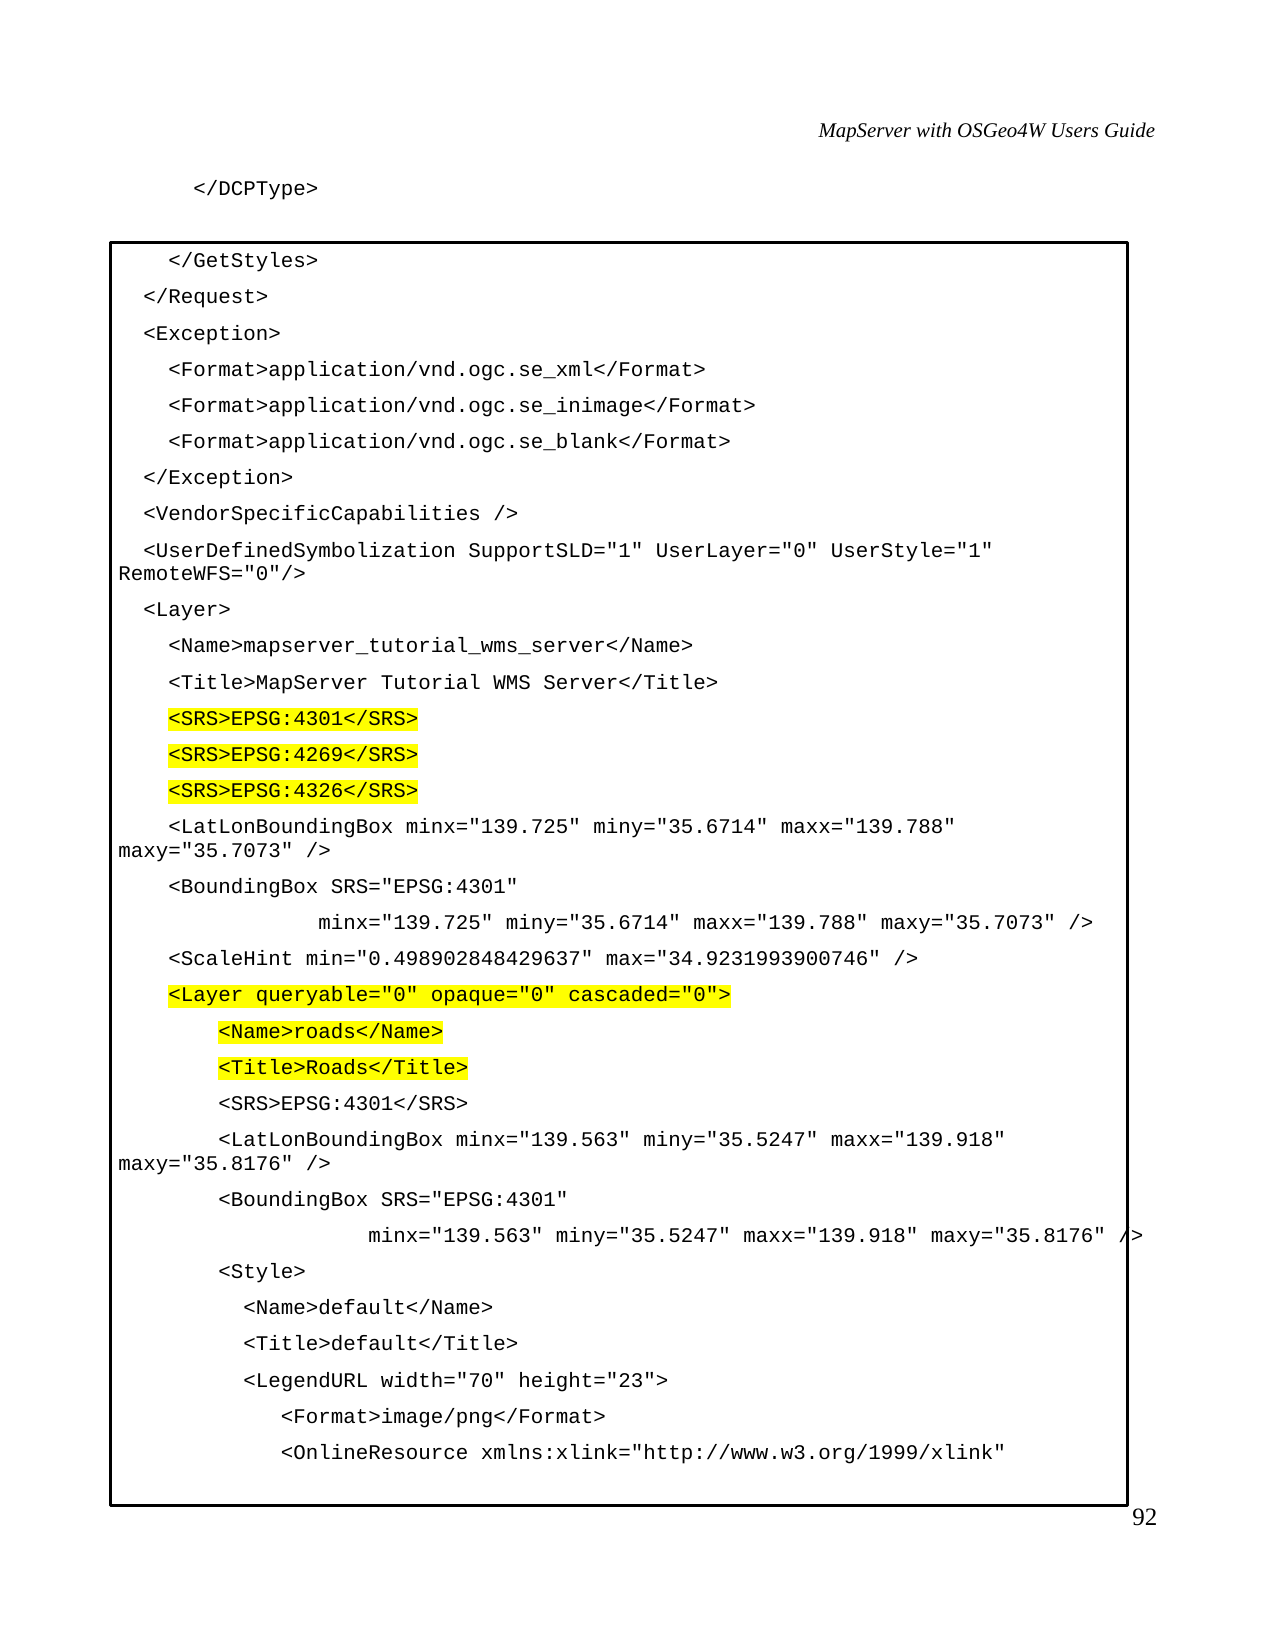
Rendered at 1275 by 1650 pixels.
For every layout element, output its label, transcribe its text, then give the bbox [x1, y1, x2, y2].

text <VendorSpecificCapabilities /> [118, 503, 1126, 527]
text <Name>mapserver_tutorial_wms_server</Name> [118, 636, 1126, 659]
text <Format>application/vnd.ogc.se_blank</Format> [118, 431, 1126, 455]
text [1129, 1189, 1157, 1212]
text <SRS>EPSG:4301</SRS> [118, 708, 1126, 731]
text </Request> [118, 287, 1126, 310]
text <Format>application/vnd.ogc.se_inimage</Format> [118, 395, 1126, 419]
text [1129, 467, 1157, 491]
text [1129, 250, 1157, 274]
text [1129, 1297, 1157, 1321]
text <LegendURL width="70" height="23"> [118, 1369, 1126, 1393]
text [1129, 503, 1157, 527]
text </Exception> [118, 467, 1126, 491]
text [1129, 1406, 1157, 1429]
text [1129, 599, 1157, 623]
text <OnlineResource xmlns:xlink="http://www.w3.org/1999/xlink" [118, 1442, 1126, 1466]
text [1129, 287, 1157, 310]
text </DCPType> [118, 178, 1157, 202]
text <LatLonBoundingBox minx="139.725" miny="35.6714" maxx="139.788" maxy="35.7073" /> [118, 816, 1126, 863]
text <LatLonBoundingBox minx="139.563" miny="35.5247" maxx="139.918" maxy="35.8176" /> [118, 1129, 1126, 1176]
text <Name>default</Name> [118, 1297, 1126, 1321]
text [1129, 1093, 1157, 1117]
text <Title>MapServer Tutorial WMS Server</Title> [118, 672, 1126, 695]
text </GetStyles> [118, 250, 1126, 274]
text <Exception> [118, 323, 1126, 346]
text <Format>application/vnd.ogc.se_xml</Format> [118, 359, 1126, 382]
text [1129, 708, 1157, 731]
text <UserDefinedSymbolization SupportSLD="1" UserLayer="0" UserStyle="1" RemoteWFS="0"/> [118, 539, 1126, 587]
text <Layer queryable="0" opaque="0" cascaded="0"> [118, 984, 1126, 1008]
text [1129, 1333, 1157, 1357]
text [1129, 1021, 1157, 1044]
text [1129, 1057, 1157, 1080]
text <SRS>EPSG:4326</SRS> [118, 780, 1126, 804]
text <ScaleHint min="0.498902848429637" max="34.9231993900746" /> [118, 948, 1126, 972]
text [1129, 1261, 1157, 1285]
text [1129, 323, 1157, 346]
text minx="139.563" miny="35.5247" maxx="139.918" maxy="35.8176" /> [118, 1225, 1126, 1249]
text [1129, 876, 1157, 900]
text minx="139.725" miny="35.6714" maxx="139.788" maxy="35.7073" /> [118, 912, 1126, 936]
text <Format>image/png</Format> [118, 1406, 1126, 1429]
text [1129, 780, 1157, 804]
text <SRS>EPSG:4269</SRS> [118, 744, 1126, 768]
text <Title>default</Title> [118, 1333, 1126, 1357]
text <BoundingBox SRS="EPSG:4301" [118, 876, 1126, 900]
text <Style> [118, 1261, 1126, 1285]
text <Title>Roads</Title> [118, 1057, 1126, 1080]
text [1129, 744, 1157, 768]
text <Layer> [118, 599, 1126, 623]
text <SRS>EPSG:4301</SRS> [118, 1093, 1126, 1117]
text <BoundingBox SRS="EPSG:4301" [118, 1189, 1126, 1212]
text <Name>roads</Name> [118, 1021, 1126, 1044]
